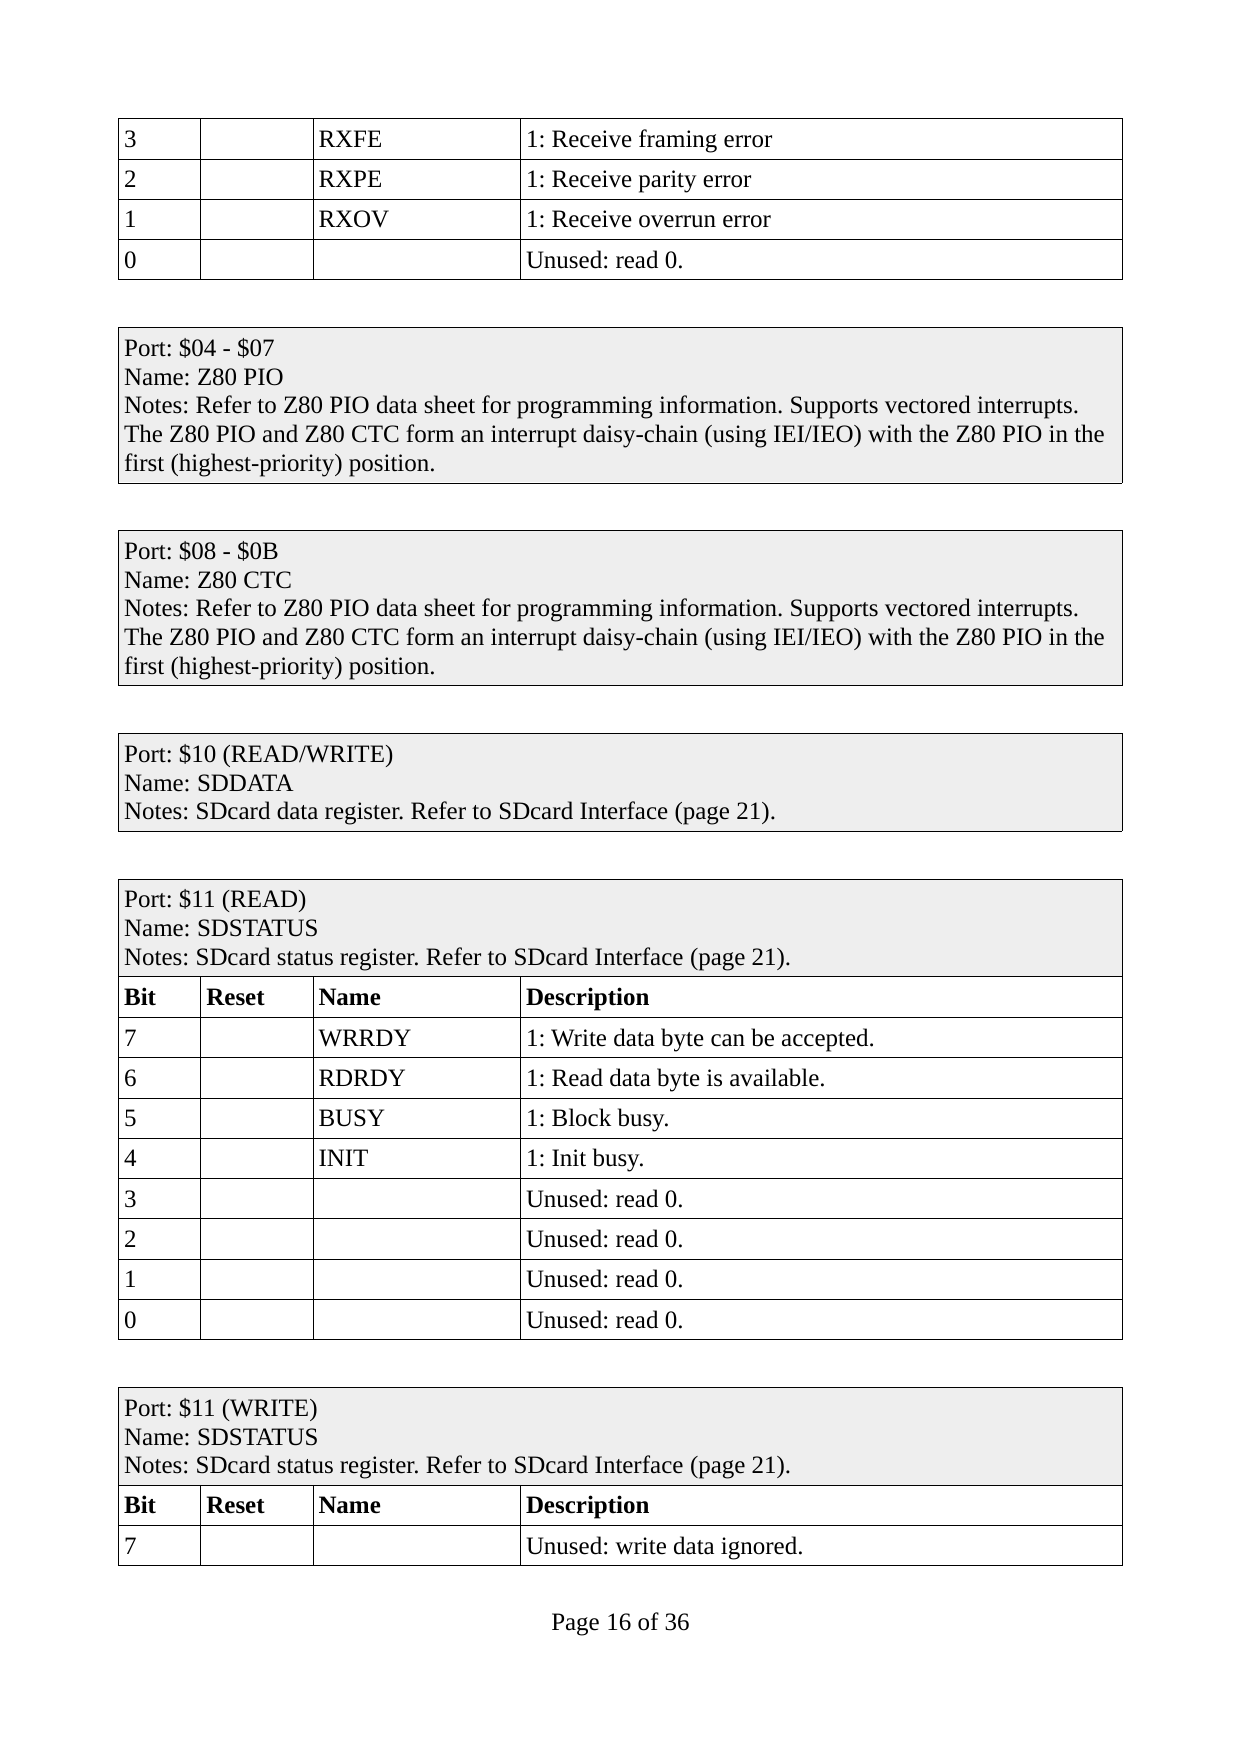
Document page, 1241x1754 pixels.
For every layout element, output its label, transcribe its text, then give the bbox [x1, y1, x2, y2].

table_cell Unused: write data ignored. [521, 1526, 1122, 1565]
table_cell RXOV [314, 200, 520, 239]
table_cell [314, 1179, 520, 1218]
table_cell Unused: read 0. [521, 1179, 1122, 1218]
table_cell 3 [119, 119, 200, 158]
table_cell 0 [119, 240, 200, 279]
table_cell [201, 1139, 313, 1178]
table_cell 1: Receive overrun error [521, 200, 1122, 239]
table_cell WRRDY [314, 1018, 520, 1057]
table_cell [201, 1179, 313, 1218]
table_cell 7 [119, 1018, 200, 1057]
table_header Port: $04 - $07 Name: Z80 PIO Notes: Refer to Z80 PIO data sheet for programming information. Supports vectored interrupts. The Z80 PIO and Z80 CTC form an interrupt daisy-chain (using IEI/IEO) with the Z80 PIO in the first (highest-priority) position. [119, 328, 1122, 482]
table_cell [314, 1260, 520, 1299]
table_header Port: $11 (READ) Name: SDSTATUS Notes: SDcard status register. Refer to SDcard Interface (page 21). [119, 880, 1122, 976]
table_cell 1: Receive framing error [521, 119, 1122, 158]
table_cell 1: Receive parity error [521, 160, 1122, 199]
table_cell 1 [119, 1260, 200, 1299]
table_cell [201, 119, 313, 158]
table_cell Reset [201, 977, 313, 1017]
table_cell [201, 1300, 313, 1339]
table_cell 7 [119, 1526, 200, 1565]
table_cell 0 [119, 1300, 200, 1339]
table_cell [201, 1260, 313, 1299]
table_cell Description [521, 1486, 1122, 1525]
table_cell 3 [119, 1179, 200, 1218]
table_cell [201, 1058, 313, 1097]
table_cell Unused: read 0. [521, 1300, 1122, 1339]
table_cell RXPE [314, 160, 520, 199]
table_cell 1: Block busy. [521, 1099, 1122, 1138]
table_header Port: $08 - $0B Name: Z80 CTC Notes: Refer to Z80 PIO data sheet for programming information. Supports vectored interrupts. The Z80 PIO and Z80 CTC form an interrupt daisy-chain (using IEI/IEO) with the Z80 PIO in the first (highest-priority) position. [119, 531, 1122, 685]
table_cell 1 [119, 200, 200, 239]
table_cell Reset [201, 1486, 313, 1525]
table_cell 2 [119, 160, 200, 199]
table_cell Unused: read 0. [521, 1219, 1122, 1259]
table_cell 4 [119, 1139, 200, 1178]
table_cell [201, 240, 313, 279]
table_cell [314, 1219, 520, 1259]
table_cell Name [314, 1486, 520, 1525]
table_cell 2 [119, 1219, 200, 1259]
table_cell Bit [119, 1486, 200, 1525]
table_cell [201, 1099, 313, 1138]
table_cell [201, 200, 313, 239]
table_cell [201, 1526, 313, 1565]
table_cell Unused: read 0. [521, 240, 1122, 279]
table_header Port: $11 (WRITE) Name: SDSTATUS Notes: SDcard status register. Refer to SDcard Interface (page 21). [119, 1388, 1122, 1485]
table_cell INIT [314, 1139, 520, 1178]
table_cell 6 [119, 1058, 200, 1097]
table_cell [201, 160, 313, 199]
table_cell RDRDY [314, 1058, 520, 1097]
table_cell 1: Read data byte is available. [521, 1058, 1122, 1097]
table_cell [201, 1219, 313, 1259]
table_cell [201, 1018, 313, 1057]
table_cell [314, 1526, 520, 1565]
table_cell [314, 1300, 520, 1339]
table_header Port: $10 (READ/WRITE) Name: SDDATA Notes: SDcard data register. Refer to SDcard Interface (page 21). [119, 734, 1122, 831]
table_cell 5 [119, 1099, 200, 1138]
table_cell Name [314, 977, 520, 1017]
table_cell BUSY [314, 1099, 520, 1138]
table_cell Bit [119, 977, 200, 1017]
table_cell 1: Write data byte can be accepted. [521, 1018, 1122, 1057]
table_cell RXFE [314, 119, 520, 158]
table_cell Unused: read 0. [521, 1260, 1122, 1299]
table_cell 1: Init busy. [521, 1139, 1122, 1178]
table_cell [314, 240, 520, 279]
table_cell Description [521, 977, 1122, 1017]
